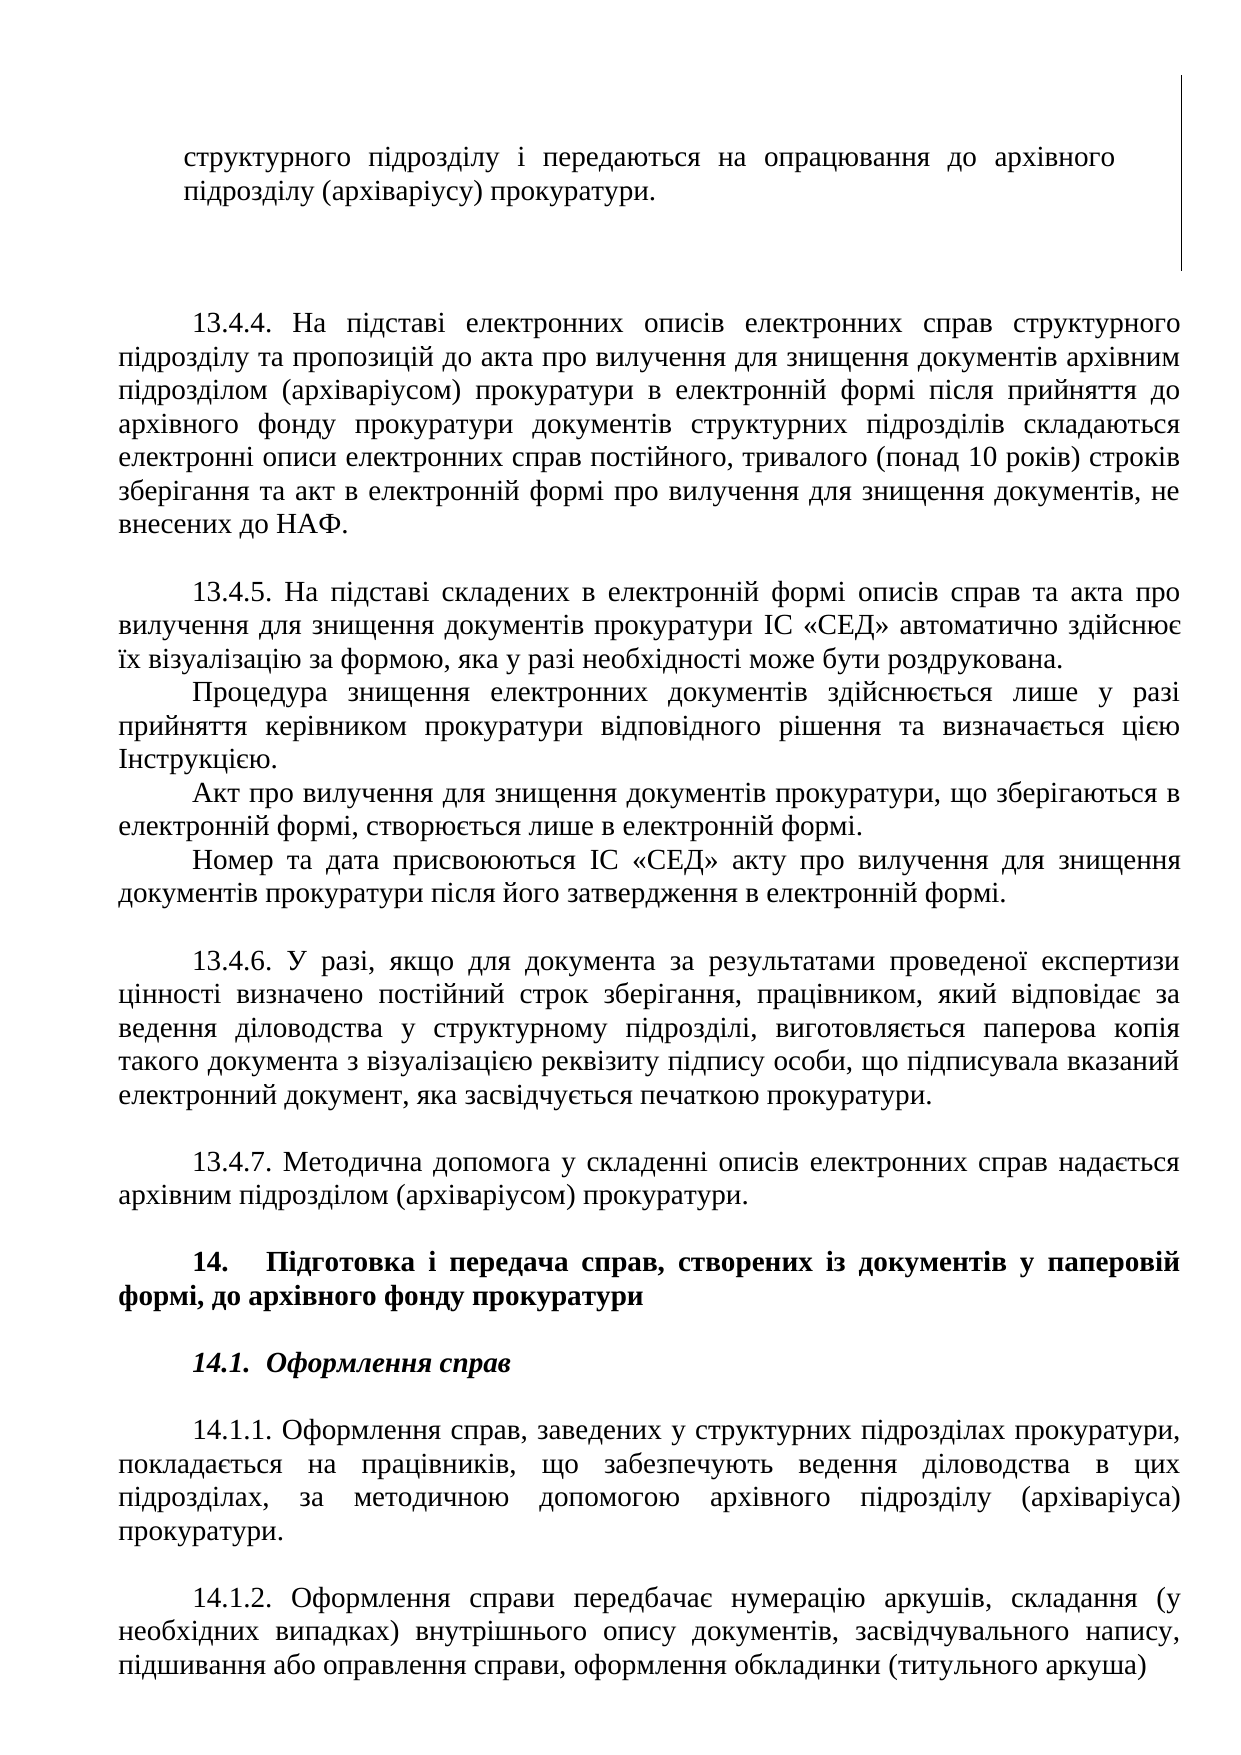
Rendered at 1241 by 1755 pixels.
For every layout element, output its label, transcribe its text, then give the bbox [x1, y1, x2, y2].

text структурного підрозділу і передаються на опрацювання до архівного підрозділу (архіваріусу) прокуратури. [119, 75, 1180, 271]
text 13.4.4. На підставі електронних описів електронних справ структурного підрозділу та пропозицій до акта про вилучення для знищення документів архівним підрозділом (архіваріусом) прокуратури в електронній формі після прийняття до архівного фонду прокуратури документів структурних підрозділів складаються електронні описи електронних справ постійного, тривалого (понад 10 років) строків зберігання та акт в електронній формі про вилучення для знищення документів, не внесених до НАФ. [118, 305, 1181, 540]
text Процедура знищення електронних документів здійснюється лише у разі прийняття керівником прокуратури відповідного рішення та визначається цією Інструкцією. [118, 674, 1181, 775]
text Номер та дата присвоюються ІС «СЕД» акту про вилучення для знищення документів прокуратури після його затвердження в електронній формі. [118, 842, 1181, 909]
text 13.4.5. На підставі складених в електронній формі описів справ та акта про вилучення для знищення документів прокуратури ІС «СЕД» автоматично здійснює їх візуалізацію за формою, яка у разі необхідності може бути роздрукована. [118, 574, 1181, 674]
text 14.1. Оформлення справ [118, 1345, 1181, 1379]
text 14. Підготовка і передача справ, створених із документів у паперовій формі, до архівного фонду прокуратури [118, 1244, 1181, 1312]
text 14.1.1. Оформлення справ, заведених у структурних підрозділах прокуратури, покладається на працівників, що забезпечують ведення діловодства в цих підрозділах, за методичною допомогою архівного підрозділу (архіваріуса) прокуратури. [118, 1412, 1181, 1546]
text 14.1.2. Оформлення справи передбачає нумерацію аркушів, складання (у необхідних випадках) внутрішнього опису документів, засвідчувального напису, підшивання або оправлення справи, оформлення обкладинки (титульного аркуша) [118, 1580, 1181, 1681]
text Акт про вилучення для знищення документів прокуратури, що зберігаються в електронній формі, створюється лише в електронній формі. [118, 775, 1181, 842]
text 13.4.7. Методична допомога у складенні описів електронних справ надається архівним підрозділом (архіваріусом) прокуратури. [118, 1144, 1181, 1211]
text 13.4.6. У разі, якщо для документа за результатами проведеної експертизи цінності визначено постійний строк зберігання, працівником, який відповідає за ведення діловодства у структурному підрозділі, виготовляється паперова копія такого документа з візуалізацією реквізиту підпису особи, що підписувала вказаний електронний документ, яка засвідчується печаткою прокуратури. [118, 943, 1181, 1110]
